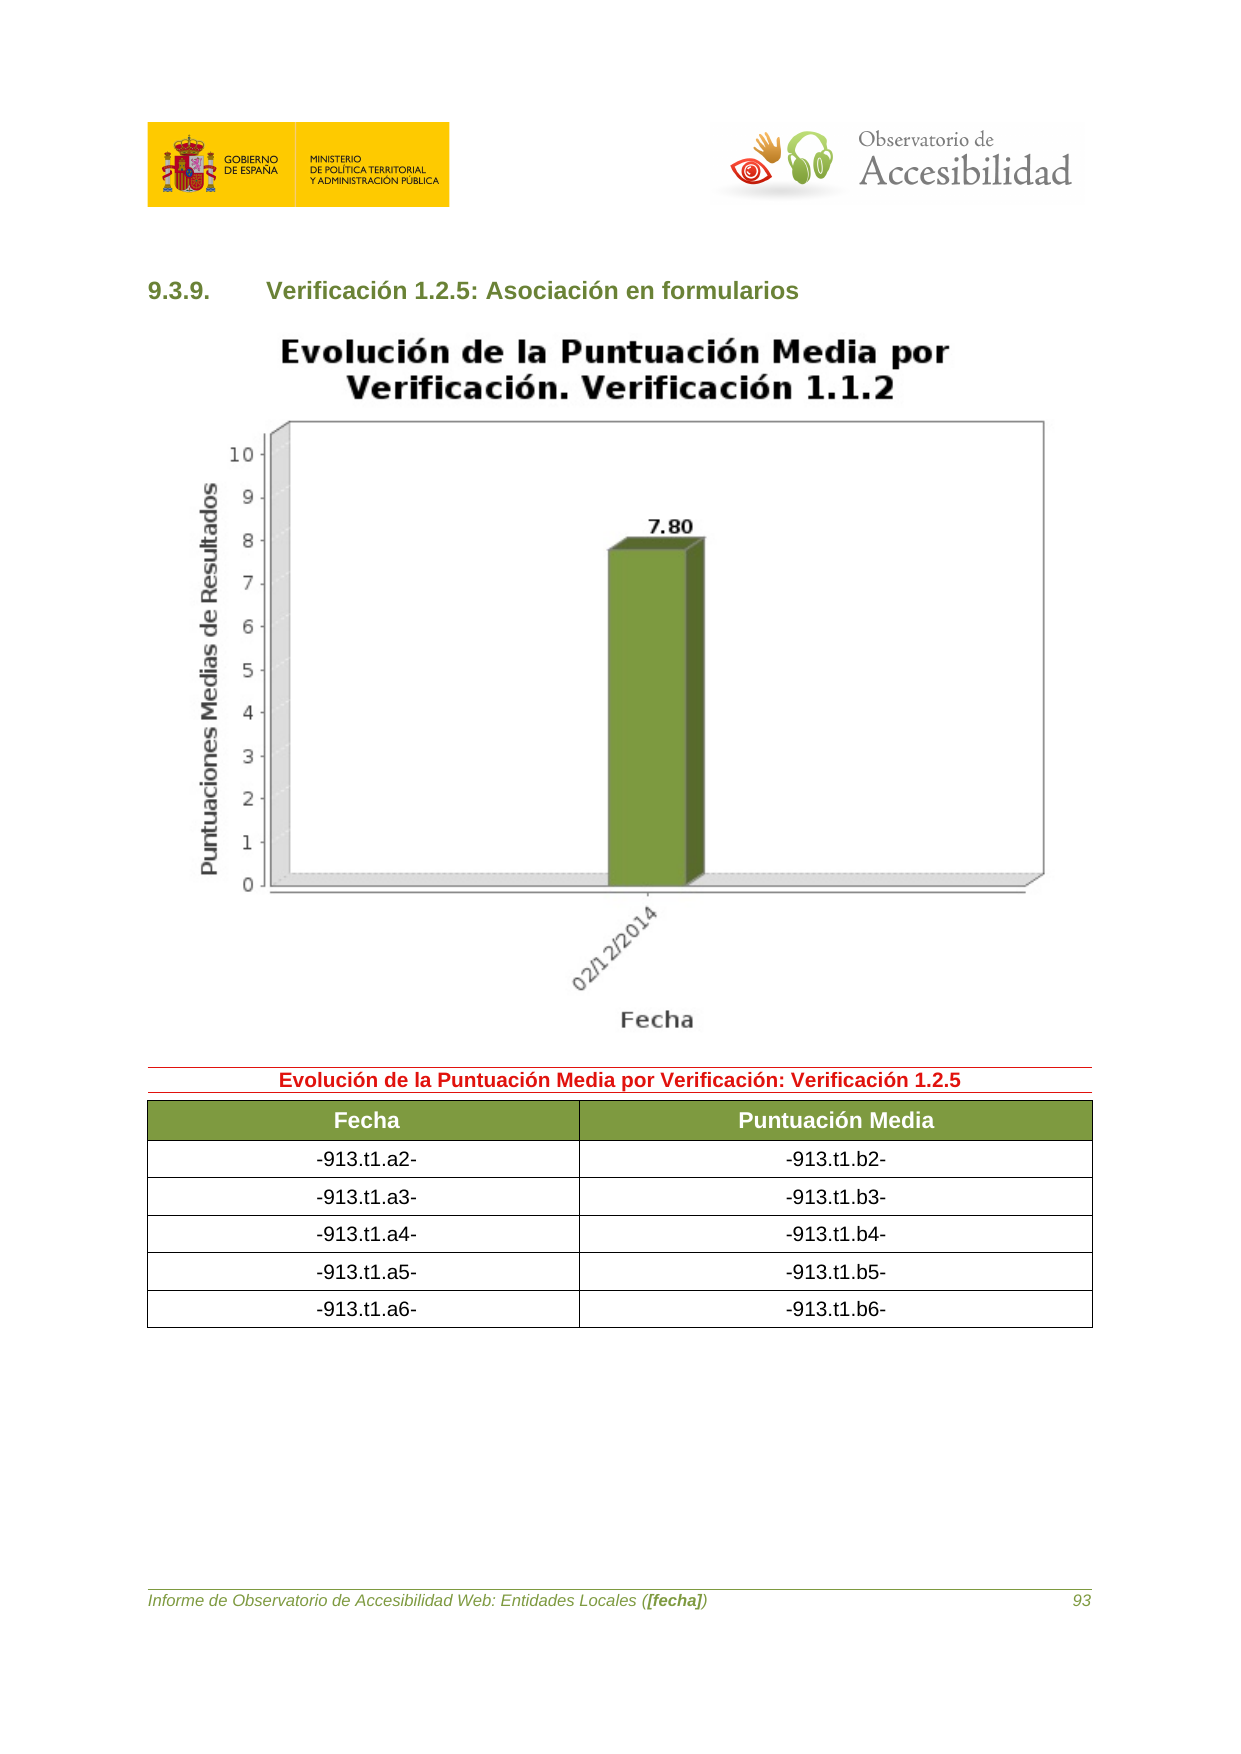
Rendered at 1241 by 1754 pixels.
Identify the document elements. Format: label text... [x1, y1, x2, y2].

table_header Puntuación Media [580, 1101, 1092, 1140]
table_cell -913.t1.b2- [580, 1141, 1092, 1177]
text Evolución de la Puntuación Media por Verificación: Verificación 1.2.5 [148, 1068, 1092, 1092]
table_cell -913.t1.a5- [148, 1253, 579, 1290]
table_cell -913.t1.b6- [580, 1291, 1092, 1327]
table_cell -913.t1.b3- [580, 1178, 1092, 1215]
table_cell -913.t1.b5- [580, 1253, 1092, 1290]
table_cell -913.t1.a3- [148, 1178, 579, 1215]
list Verificación 1.2.5: Asociación en formularios [148, 276, 1092, 304]
table_cell -913.t1.a4- [148, 1216, 579, 1252]
table_header Fecha [148, 1101, 579, 1140]
table_cell -913.t1.b4- [580, 1216, 1092, 1252]
table_cell -913.t1.a6- [148, 1291, 579, 1327]
table_cell -913.t1.a2- [148, 1141, 579, 1177]
